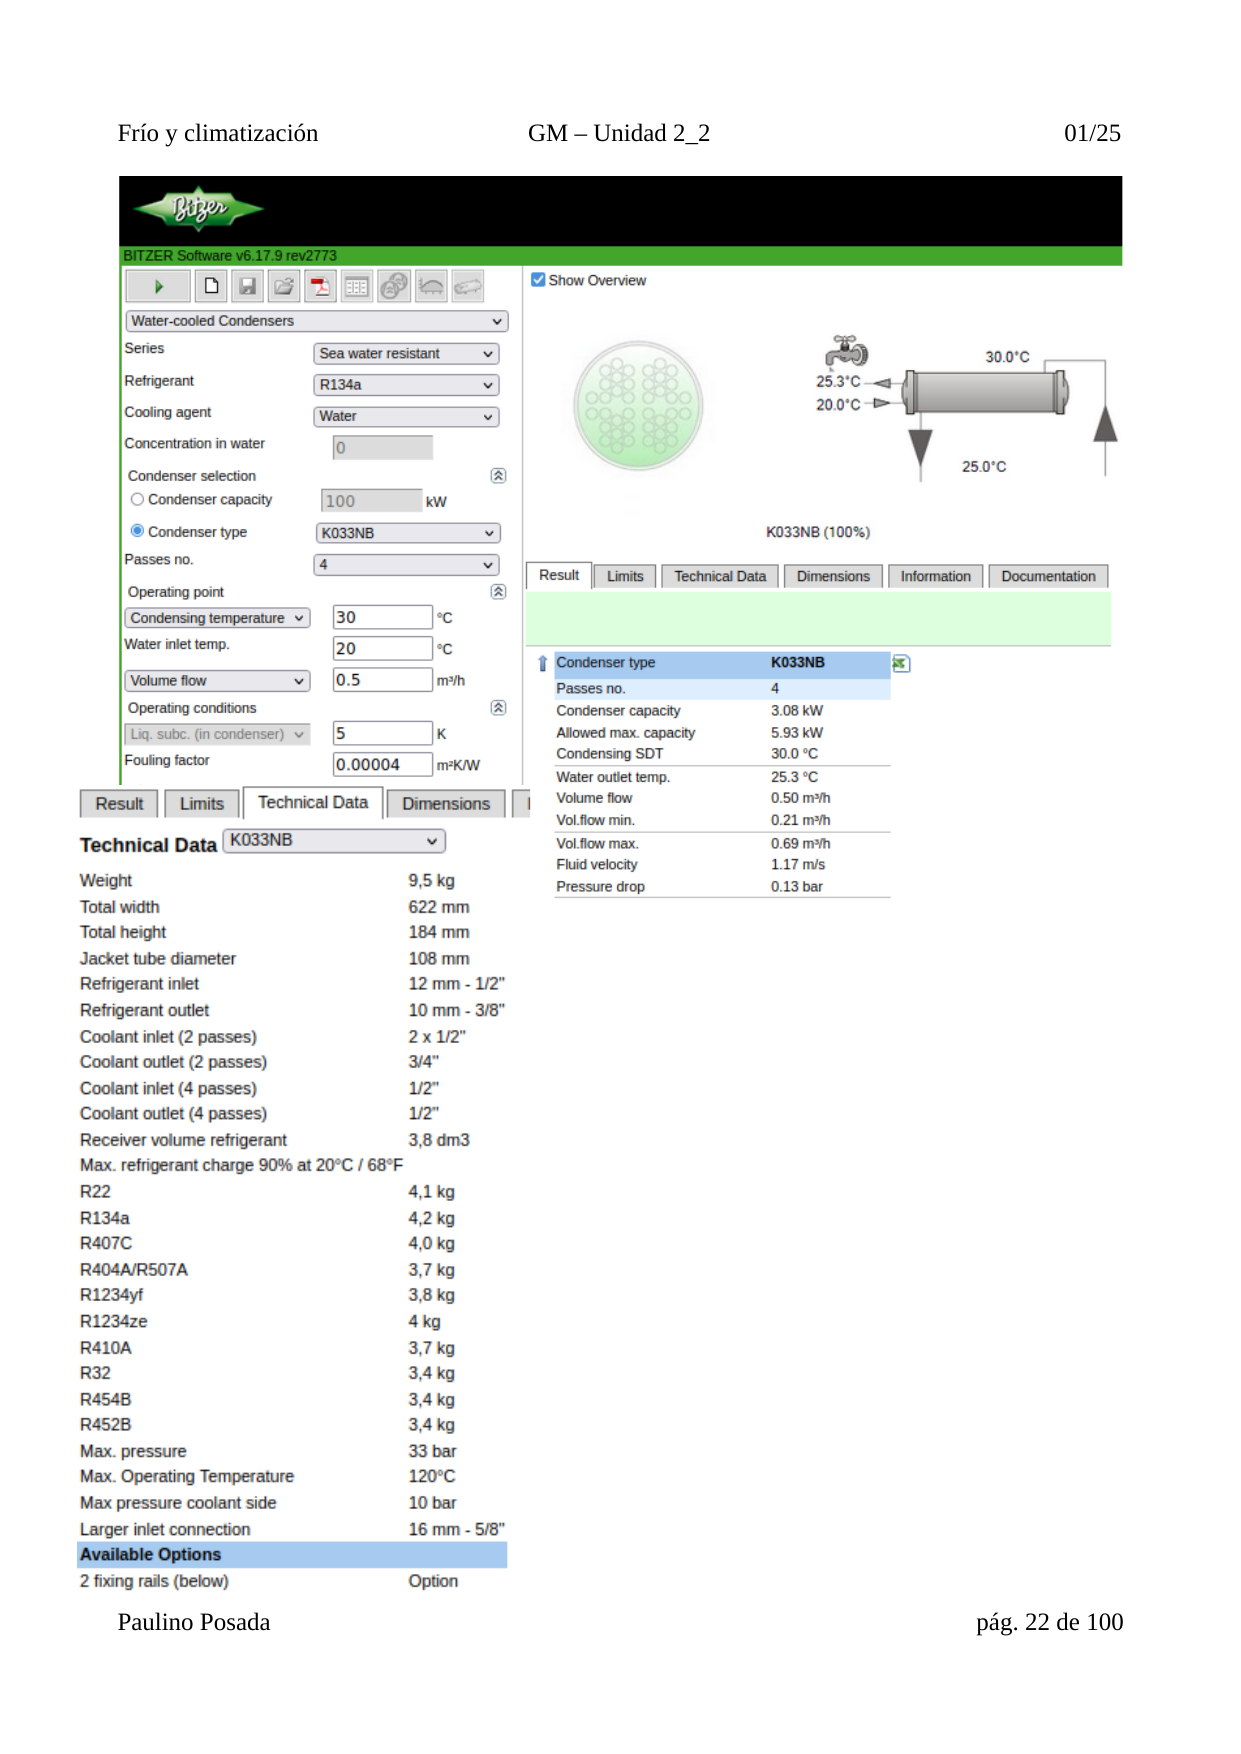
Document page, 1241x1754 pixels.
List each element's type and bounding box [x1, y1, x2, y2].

picture [77, 176, 1123, 1595]
